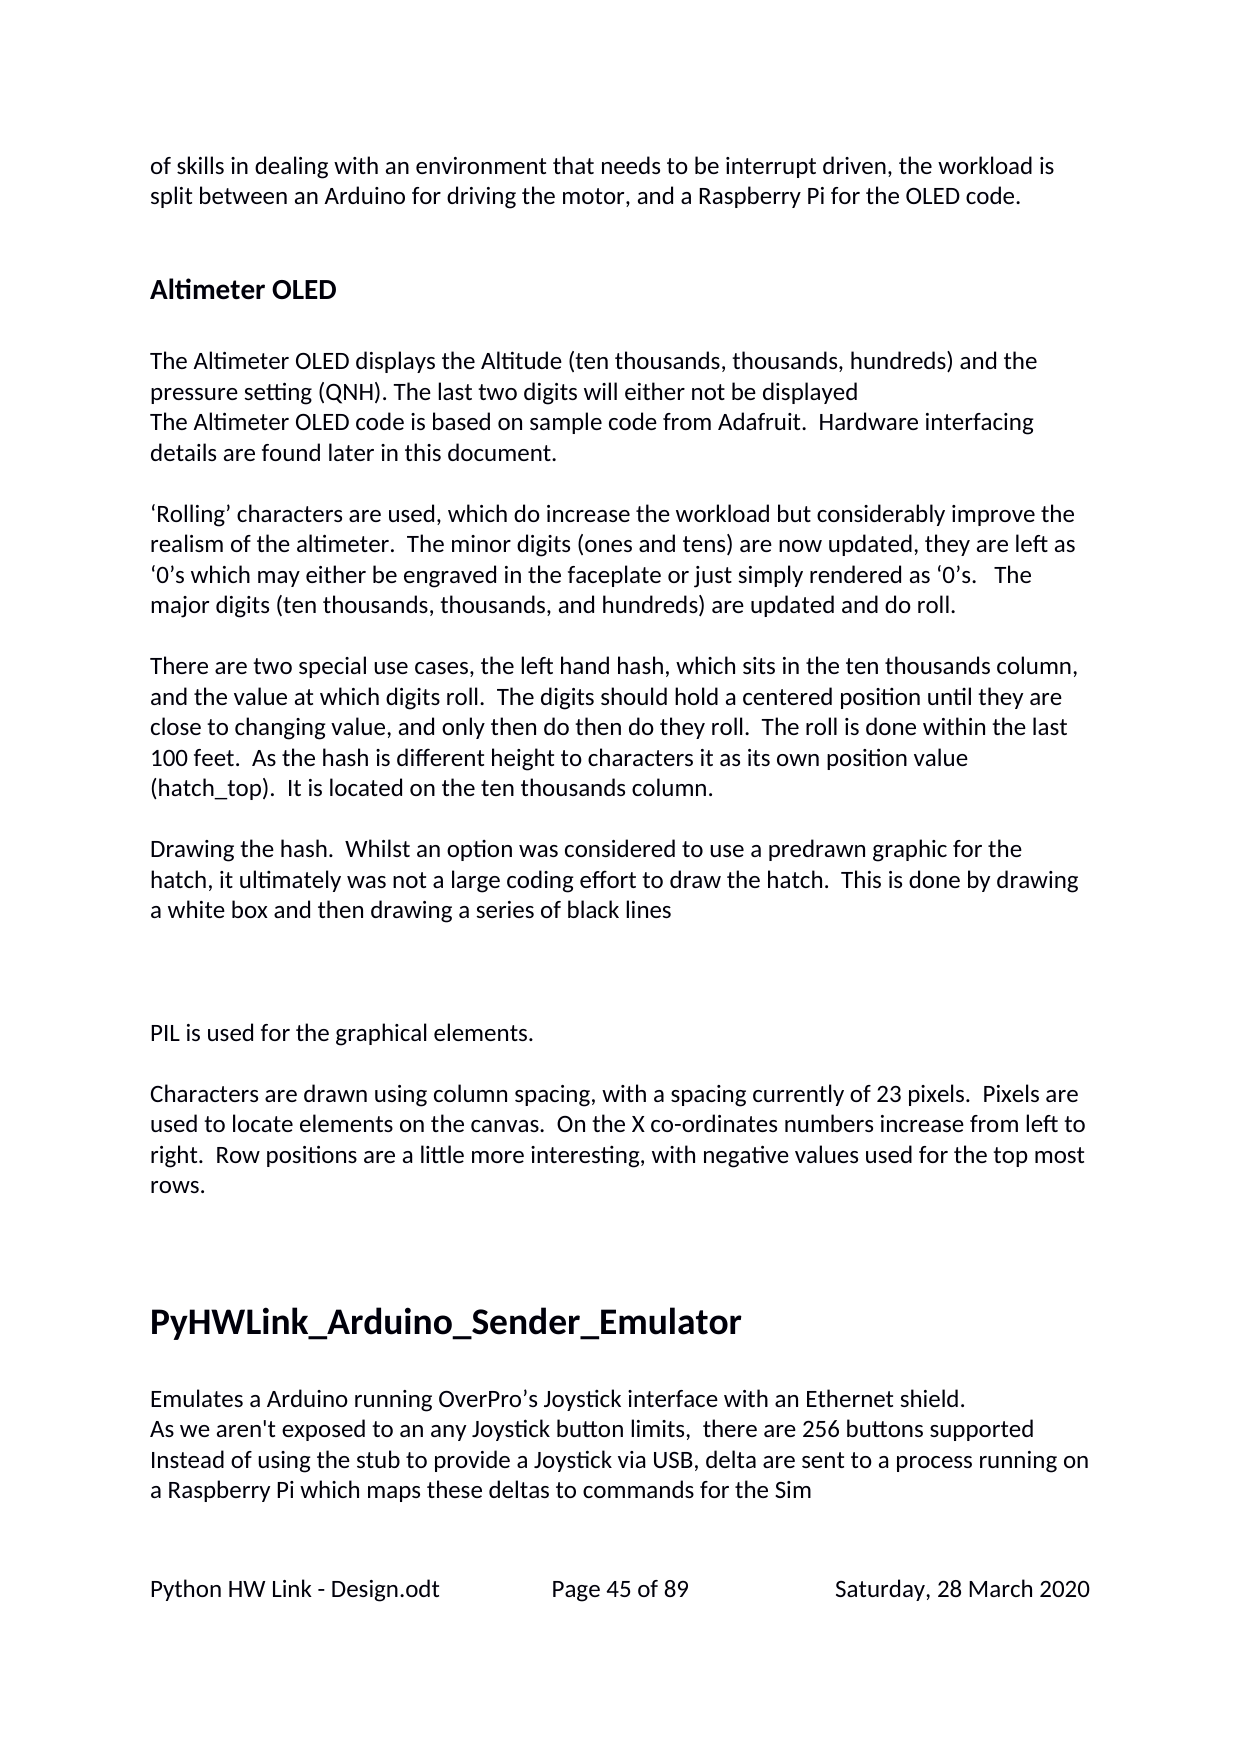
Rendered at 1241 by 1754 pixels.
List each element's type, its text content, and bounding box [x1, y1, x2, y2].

text Instead of using the stub to provide a Joystick via USB, delta are sent to a process running on a Raspberry Pi which maps these deltas to commands for the Sim [150, 1444, 1090, 1505]
text There are two special use cases, the left hand hash, which sits in the ten thousands column, and the value at which digits roll. The digits should hold a centered position until they are close to changing value, and only then do then do they roll. The roll is done within the last 100 feet. As the hash is different height to characters it as its own position value (hatch_top). It is located on the ten thousands column. [150, 650, 1090, 803]
text PIL is used for the graphical elements. [150, 1017, 1090, 1047]
text The Altimeter OLED displays the Altitude (ten thousands, thousands, hundreds) and the pressure setting (QNH). The last two digits will either not be displayed [150, 345, 1090, 406]
text Emulates a Arduino running OverPro’s Joystick interface with an Ethernet shield. [150, 1383, 1090, 1413]
text The Altimeter OLED code is based on sample code from Adafruit. Hardware interfacing details are found later in this document. [150, 406, 1090, 467]
text Drawing the hash. Whilst an option was considered to use a predrawn graphic for the hatch, it ultimately was not a large coding effort to draw the hatch. This is done by drawing a white box and then drawing a series of black lines [150, 833, 1090, 925]
text As we aren't exposed to an any Joystick button limits, there are 256 buttons supported [150, 1413, 1090, 1444]
text of skills in dealing with an environment that needs to be interrupt driven, the workload is split between an Arduino for driving the motor, and a Raspberry Pi for the OLED code. [150, 150, 1090, 211]
subtitle PyHWLink_Arduino_Sender_Emulator [150, 1298, 1090, 1344]
subtitle Altimeter OLED [150, 271, 1090, 306]
text ‘Rolling’ characters are used, which do increase the workload but considerably improve the realism of the altimeter. The minor digits (ones and tens) are now updated, they are left as ‘0’s which may either be engraved in the faceplate or just simply rendered as ‘0’s. The major digits (ten thousands, thousands, and hundreds) are updated and do roll. [150, 498, 1090, 620]
text Characters are drawn using column spacing, with a spacing currently of 23 pixels. Pixels are used to locate elements on the canvas. On the X co-ordinates numbers increase from left to right. Row positions are a little more interesting, with negative values used for the top most rows. [150, 1078, 1090, 1200]
